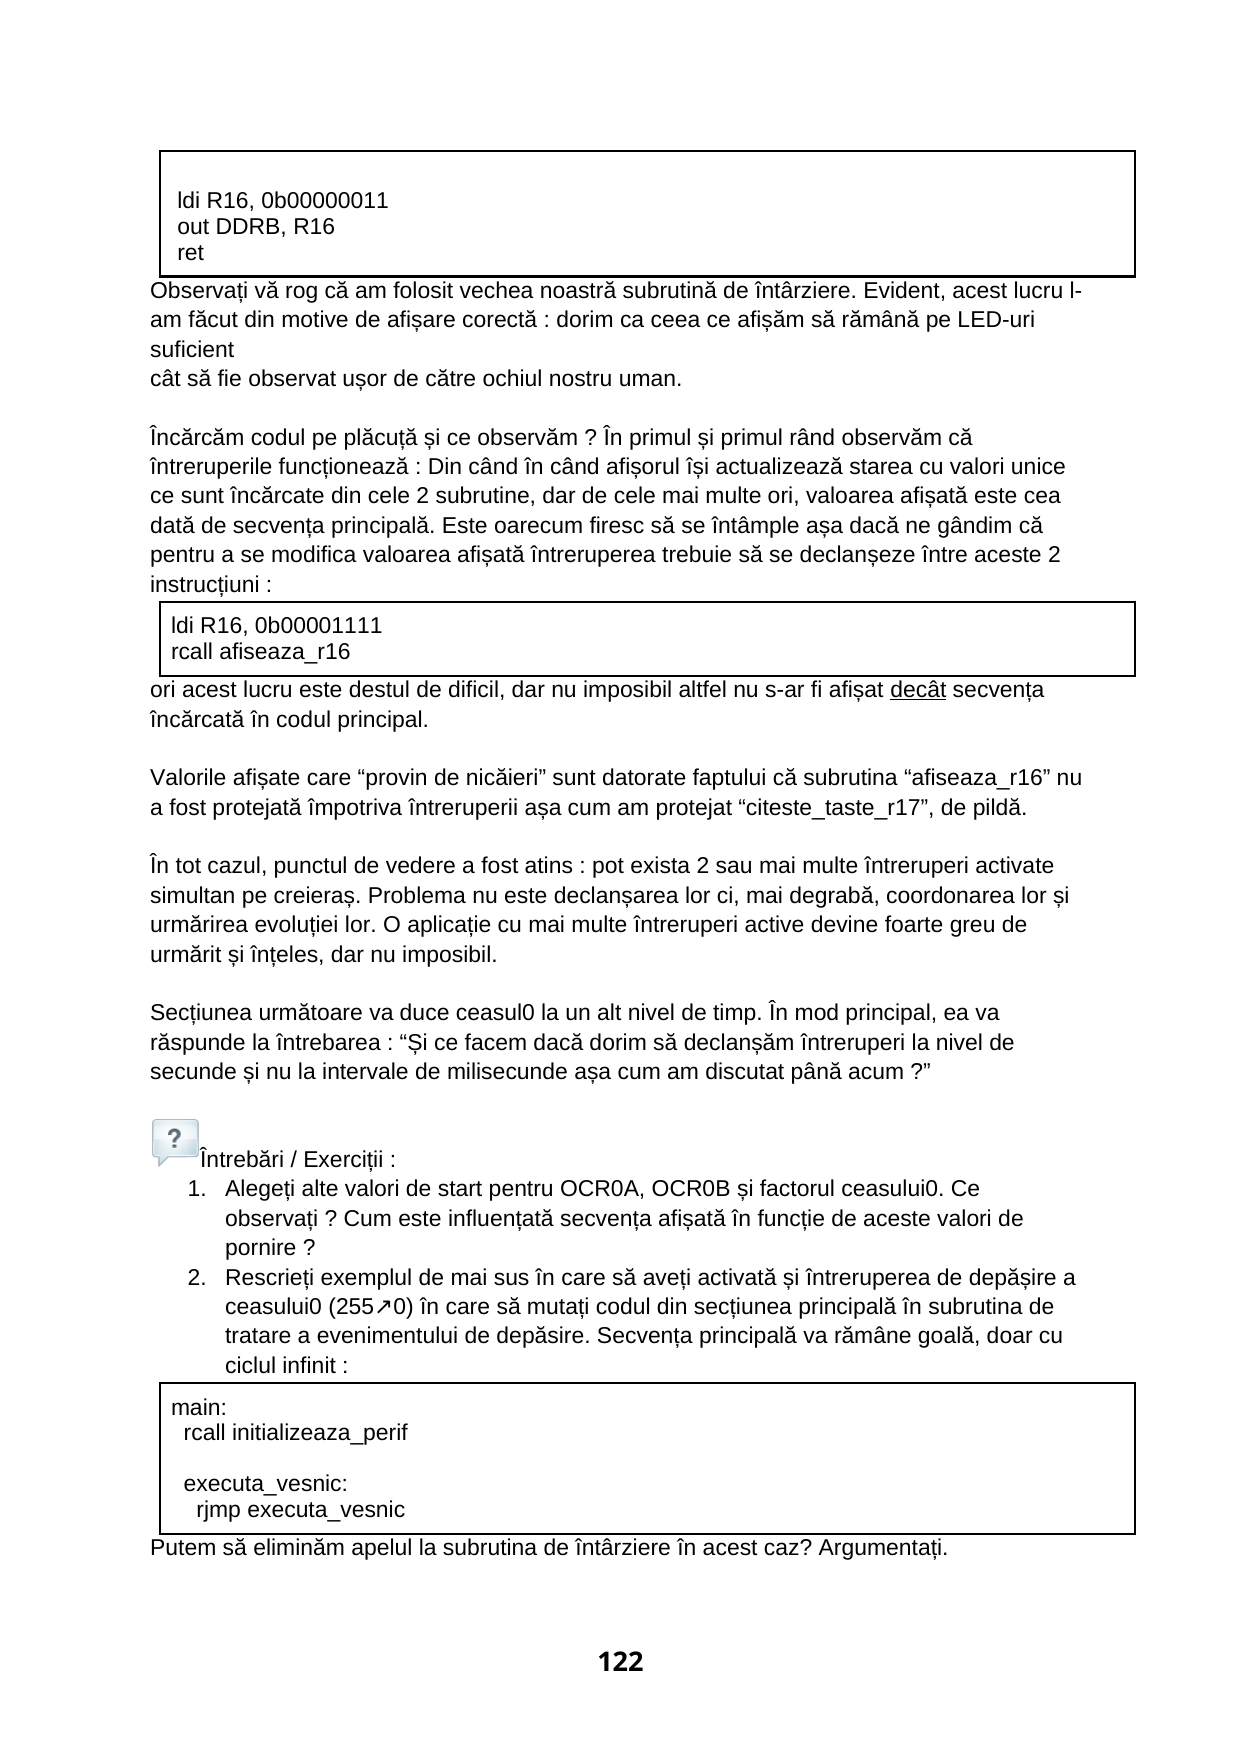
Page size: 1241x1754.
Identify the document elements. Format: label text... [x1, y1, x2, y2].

text ori acest lucru este destul de dificil, dar nu imposibil altfel nu s-ar fi afișat decât secvența încărcată în codul principal. [150, 677, 1091, 732]
list Alegeți alte valori de start pentru OCR0A, OCR0B și factorul ceasului0. Ce observați ? Cum este influențată secvența afișată în funcție de aceste valori de pornire ? [187, 1176, 1091, 1261]
text cât să fie observat ușor de către ochiul nostru uman. [150, 366, 1091, 391]
table_header main: rcall initializeaza_perif executa_vesnic: rjmp executa_vesnic [161, 1384, 1134, 1533]
text Putem să eliminăm apelul la subrutina de întârziere în acest caz? Argumentați. [150, 1535, 1091, 1561]
list Rescrieți exemplul de mai sus în care să aveți activată și întreruperea de depășire a ceasului0 (255↗0) în care să mutați codul din secțiunea principală în subrutina de tratare a evenimentului de depăsire. Secvența principală va rămâne goală, doar cu ciclul infinit : [187, 1264, 1091, 1378]
text Valorile afișate care “provin de nicăieri” sunt datorate faptului că subrutina “afiseaza_r16” nu a fost protejată împotriva întreruperii așa cum am protejat “citeste_taste_r17”, de pildă. [150, 765, 1091, 820]
table_header ldi R16, 0b00000011 out DDRB, R16 ret [161, 152, 1134, 275]
text Întrebări / Exerciții : [150, 1143, 1091, 1172]
text În tot cazul, punctul de vedere a fost atins : pot exista 2 sau mai multe întreruperi activate simultan pe creieraș. Problema nu este declanșarea lor ci, mai degrabă, coordonarea lor și urmărirea evoluției lor. O aplicație cu mai multe întreruperi active devine foarte greu de urmărit și înțeles, dar nu imposibil. [150, 853, 1091, 967]
text Observați vă rog că am folosit vechea noastră subrutină de întârziere. Evident, acest lucru l-am făcut din motive de afișare corectă : dorim ca ceea ce afișăm să rămână pe LED-uri suficient [150, 277, 1091, 362]
picture [150, 1117, 200, 1168]
text Secțiunea următoare va duce ceasul0 la un alt nivel de timp. În mod principal, ea va răspunde la întrebarea : “Și ce facem dacă dorim să declanșăm întreruperi la nivel de secunde și nu la intervale de milisecunde așa cum am discutat până acum ?” [150, 1000, 1091, 1084]
text Încărcăm codul pe plăcuță și ce observăm ? În primul și primul rând observăm că întreruperile funcționează : Din când în când afișorul își actualizează starea cu valori unice ce sunt încărcate din cele 2 subrutine, dar de cele mai multe ori, valoarea afișată este cea dată de secvența principală. Este oarecum firesc să se întâmple așa dacă ne gândim că pentru a se modifica valoarea afișată întreruperea trebuie să se declanșeze între aceste 2 instrucțiuni : [150, 424, 1091, 597]
table_header ldi R16, 0b00001111 rcall afiseaza_r16 [161, 603, 1134, 675]
